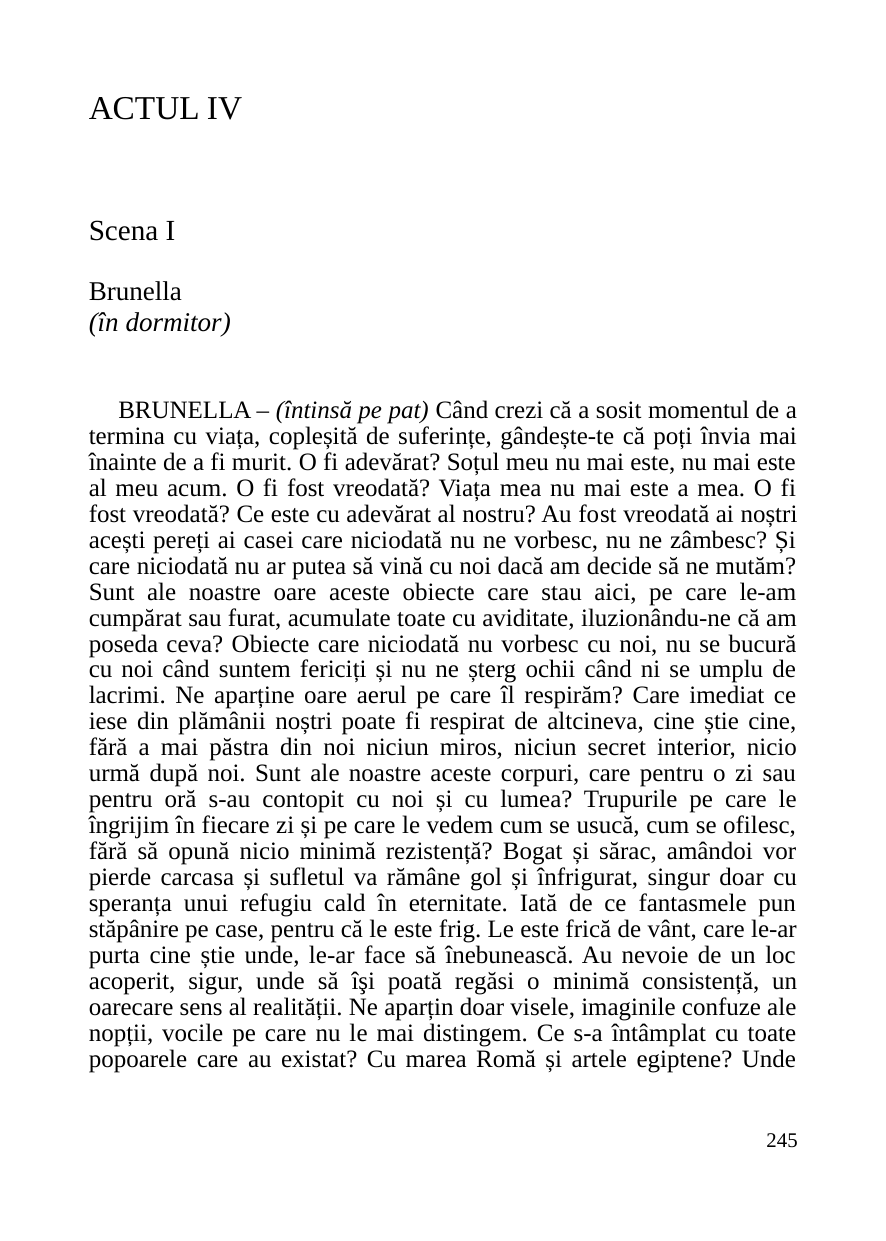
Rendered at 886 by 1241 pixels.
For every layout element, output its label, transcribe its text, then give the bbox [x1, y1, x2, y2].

subtitle ACTUL IV [88, 88, 797, 127]
text (în dormitor) [88, 307, 797, 338]
text Brunella [88, 275, 797, 307]
text BRUNELLA – (întinsă pe pat) Când crezi că a sosit momentul de a termina cu viața, copleșită de suferințe, gândește-te că poți învia mai înainte de a fi murit. O fi adevărat? Soțul meu nu mai este, nu mai este al meu acum. O fi fost vreodată? Viața mea nu mai este a mea. O fi fost vreodată? Ce este cu adevărat al nostru? Au fost vreodată ai noștri acești pereți ai casei care niciodată nu ne vorbesc, nu ne zâmbesc? Și care niciodată nu ar putea să vină cu noi dacă am decide să ne mutăm? Sunt ale noastre oare aceste obiecte care stau aici, pe care le-am cumpărat sau furat, acumulate toate cu aviditate, iluzionându-ne că am poseda ceva? Obiecte care niciodată nu vorbesc cu noi, nu se bucură cu noi când suntem fericiți și nu ne șterg ochii când ni se umplu de lacrimi. Ne aparține oare aerul pe care îl respirăm? Care imediat ce iese din plămânii noștri poate fi respirat de altcineva, cine știe cine, fără a mai păstra din noi niciun miros, niciun secret interior, nicio urmă după noi. Sunt ale noastre aceste corpuri, care pentru o zi sau pentru oră s-au contopit cu noi și cu lumea? Trupurile pe care le îngrijim în fiecare zi și pe care le vedem cum se usucă, cum se ofilesc, fără să opună nicio minimă rezistență? Bogat și sărac, amândoi vor pierde carcasa și sufletul va rămâne gol și înfrigurat, singur doar cu speranța unui refugiu cald în eternitate. Iată de ce fantasmele pun stăpânire pe case, pentru că le este frig. Le este frică de vânt, care le-ar purta cine știe unde, le-ar face să înebunească. Au nevoie de un loc acoperit, sigur, unde să îşi poată regăsi o minimă consistență, un oarecare sens al realității. Ne aparțin doar visele, imaginile confuze ale nopții, vocile pe care nu le mai distingem. Ce s-a întâmplat cu toate popoarele care au existat? Cu marea Romă și artele egiptene? Unde [88, 395, 797, 1072]
text Scena I [88, 213, 797, 247]
